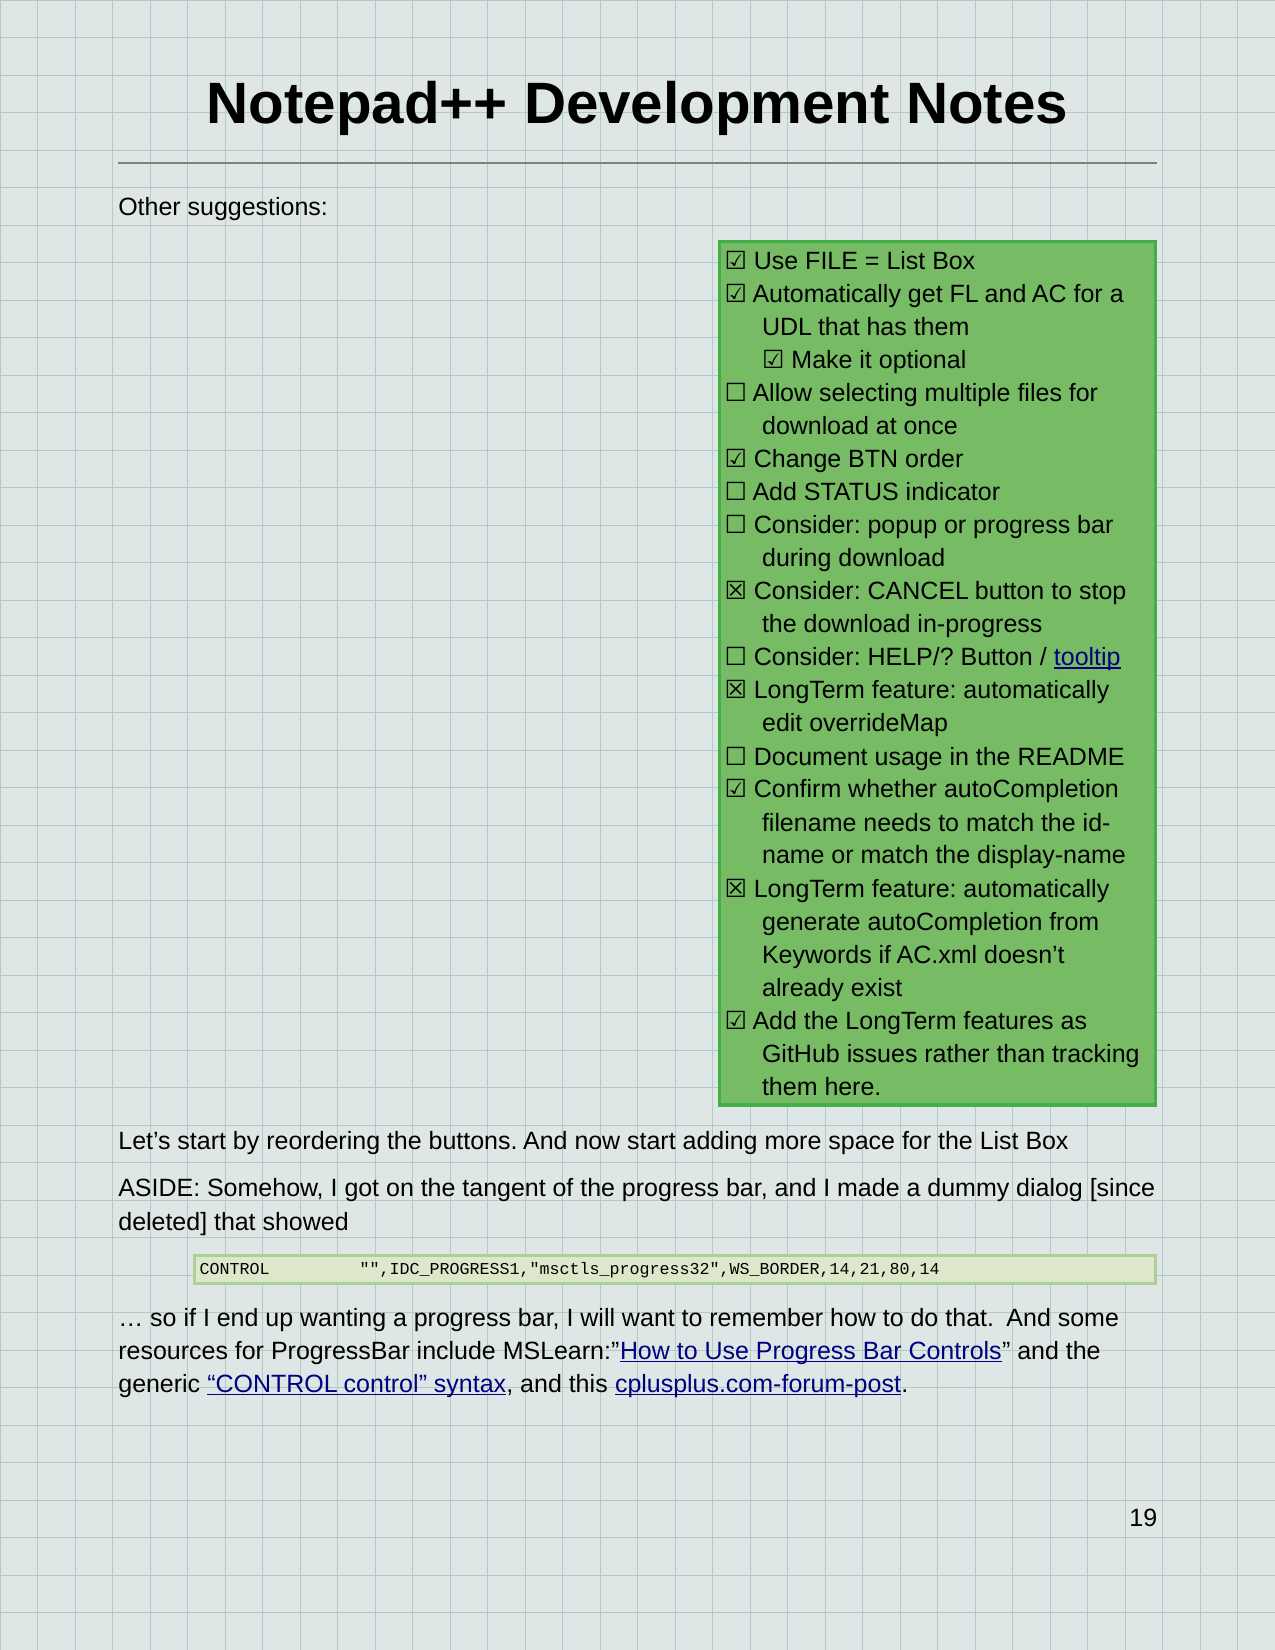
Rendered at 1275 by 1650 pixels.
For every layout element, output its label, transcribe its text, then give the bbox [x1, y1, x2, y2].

text ☐ Consider: HELP/? Button / tooltip [721, 636, 1154, 669]
text ☑ Add the LongTerm features as GitHub issues rather than tracking them here. [721, 999, 1154, 1103]
text Let’s start by reordering the buttons. And now start adding more space for the List Box [118, 1126, 1157, 1154]
text ☒ Consider: CANCEL button to stop the download in-progress [721, 570, 1154, 636]
text ☒ LongTerm feature: automatically generate autoCompletion from Keywords if AC.xml doesn’t already exist [721, 867, 1154, 999]
text ☑ Confirm whether autoCompletion filename needs to match the id-name or match the display-name [721, 768, 1154, 867]
text CONTROL "",IDC_PROGRESS1,"msctls_progress32",WS_BORDER,14,21,80,14 [196, 1257, 1154, 1282]
text ☑ Use FILE = List Box [721, 243, 1154, 273]
text Other suggestions: [118, 192, 1157, 221]
text ☑ Change BTN order [721, 438, 1154, 471]
text ☐ Document usage in the README [721, 735, 1154, 768]
text … so if I end up wanting a progress bar, I will want to remember how to do that. And some resources for ProgressBar include MSLearn:”How to Use Progress Bar Controls” and the generic “CONTROL control” syntax, and this cplusplus.com-forum-post. [118, 1303, 1157, 1398]
text ☑ Automatically get FL and AC for a UDL that has them ☑ Make it optional [721, 273, 1154, 372]
text ☒ LongTerm feature: automatically edit overrideMap [721, 669, 1154, 735]
text ☐ Consider: popup or progress bar during download [721, 504, 1154, 570]
text ☐ Allow selecting multiple files for download at once [721, 372, 1154, 438]
text ASIDE: Somehow, I got on the tangent of the progress bar, and I made a dummy dialog [since deleted] that showed [118, 1173, 1157, 1235]
text ☐ Add STATUS indicator [721, 471, 1154, 504]
